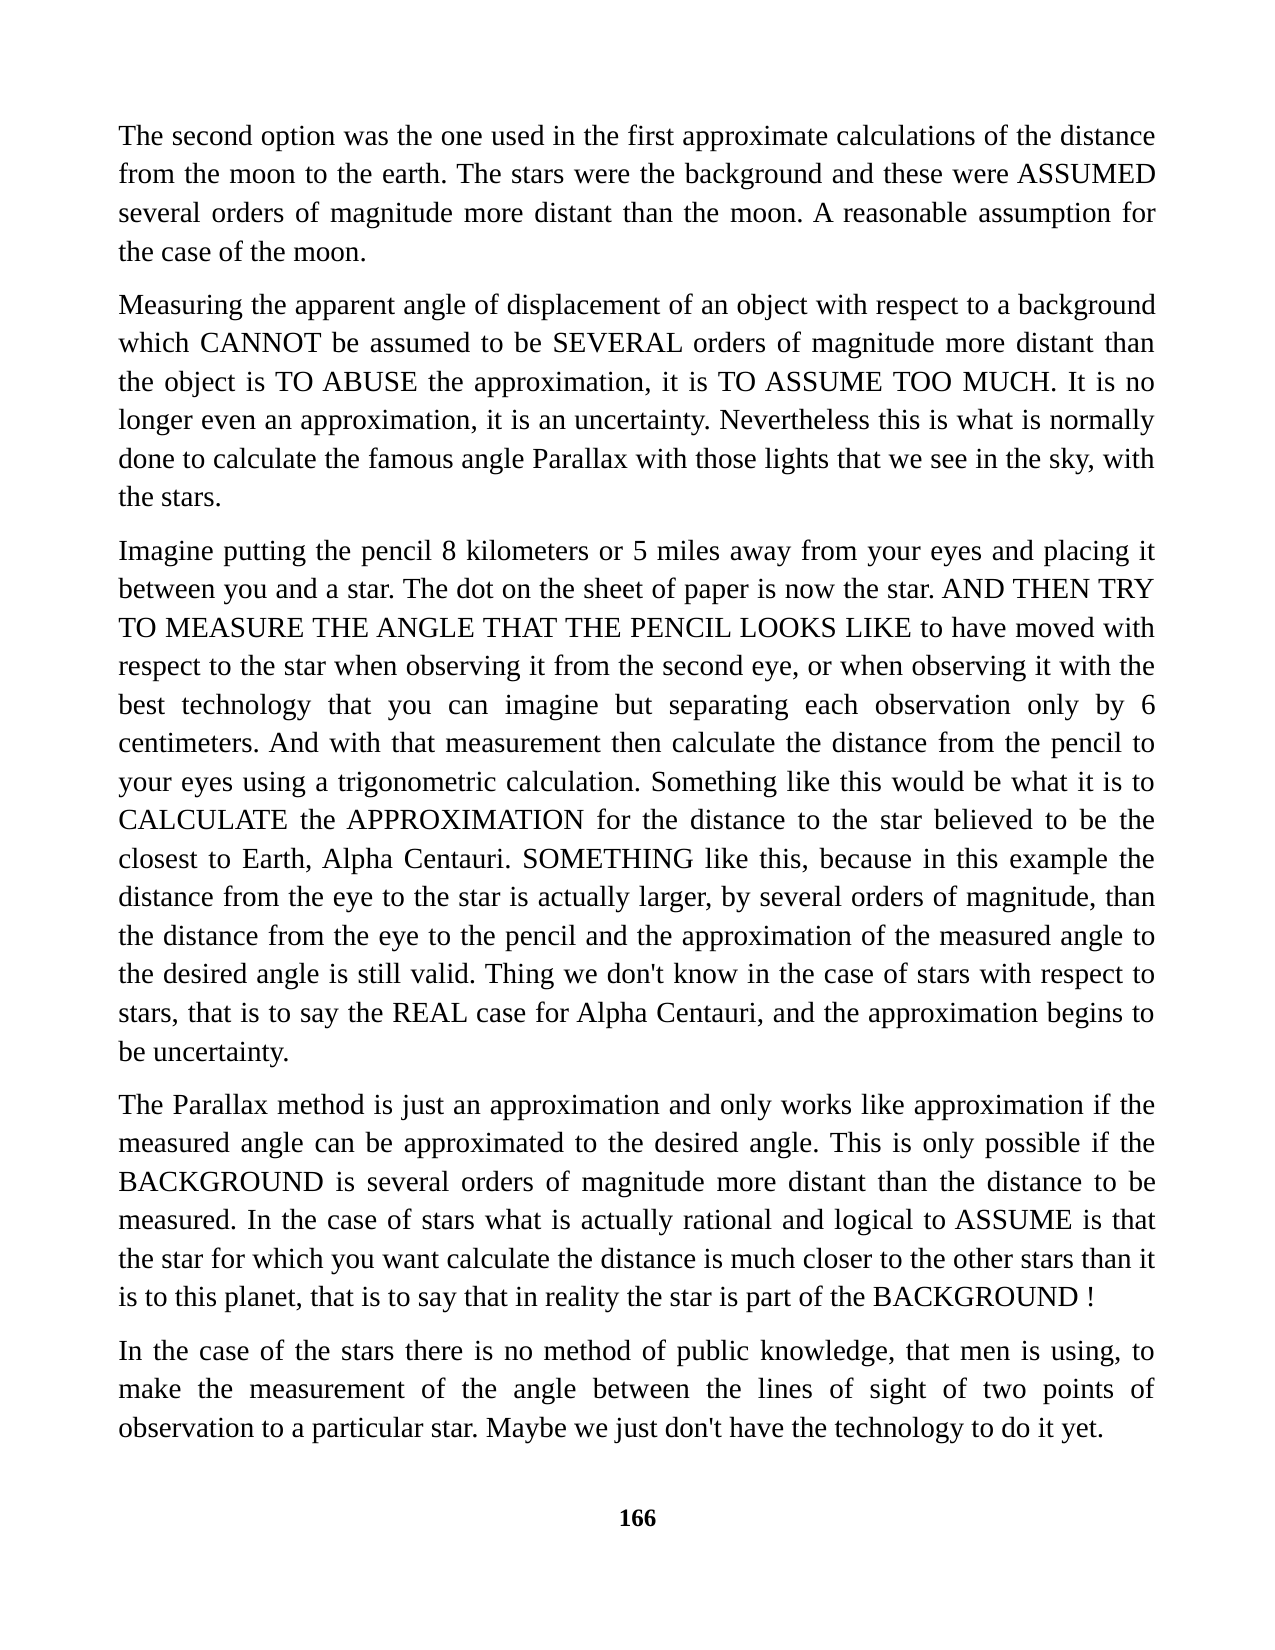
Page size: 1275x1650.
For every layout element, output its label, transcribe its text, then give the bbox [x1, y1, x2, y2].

text The Parallax method is just an approximation and only works like approximation if the measured angle can be approximated to the desired angle. This is only possible if the BACKGROUND is several orders of magnitude more distant than the distance to be measured. In the case of stars what is actually rational and logical to ASSUME is that the star for which you want calculate the distance is much closer to the other stars than it is to this planet, that is to say that in reality the star is part of the BACKGROUND ! [118, 1087, 1157, 1313]
text The second option was the one used in the first approximate calculations of the distance from the moon to the earth. The stars were the background and these were ASSUMED several orders of magnitude more distant than the moon. A reasonable assumption for the case of the moon. [118, 118, 1157, 267]
text Measuring the apparent angle of displacement of an object with respect to a background which CANNOT be assumed to be SEVERAL orders of magnitude more distant than the object is TO ABUSE the approximation, it is TO ASSUME TOO MUCH. It is no longer even an approximation, it is an uncertainty. Nevertheless this is what is normally done to calculate the famous angle Parallax with those lights that we see in the sky, with the stars. [118, 287, 1157, 513]
text In the case of the stars there is no method of public knowledge, that men is using, to make the measurement of the angle between the lines of sight of two points of observation to a particular star. Maybe we just don't have the technology to do it yet. [118, 1333, 1157, 1443]
text Imagine putting the pencil 8 kilometers or 5 miles away from your eyes and placing it between you and a star. The dot on the sheet of paper is now the star. AND THEN TRY TO MEASURE THE ANGLE THAT THE PENCIL LOOKS LIKE to have moved with respect to the star when observing it from the second eye, or when observing it with the best technology that you can imagine but separating each observation only by 6 centimeters. And with that measurement then calculate the distance from the pencil to your eyes using a trigonometric calculation. Something like this would be what it is to CALCULATE the APPROXIMATION for the distance to the star believed to be the closest to Earth, Alpha Centauri. SOMETHING like this, because in this example the distance from the eye to the star is actually larger, by several orders of magnitude, than the distance from the eye to the pencil and the approximation of the measured angle to the desired angle is still valid. Thing we don't know in the case of stars with respect to stars, that is to say the REAL case for Alpha Centauri, and the approximation begins to be uncertainty. [118, 533, 1157, 1067]
